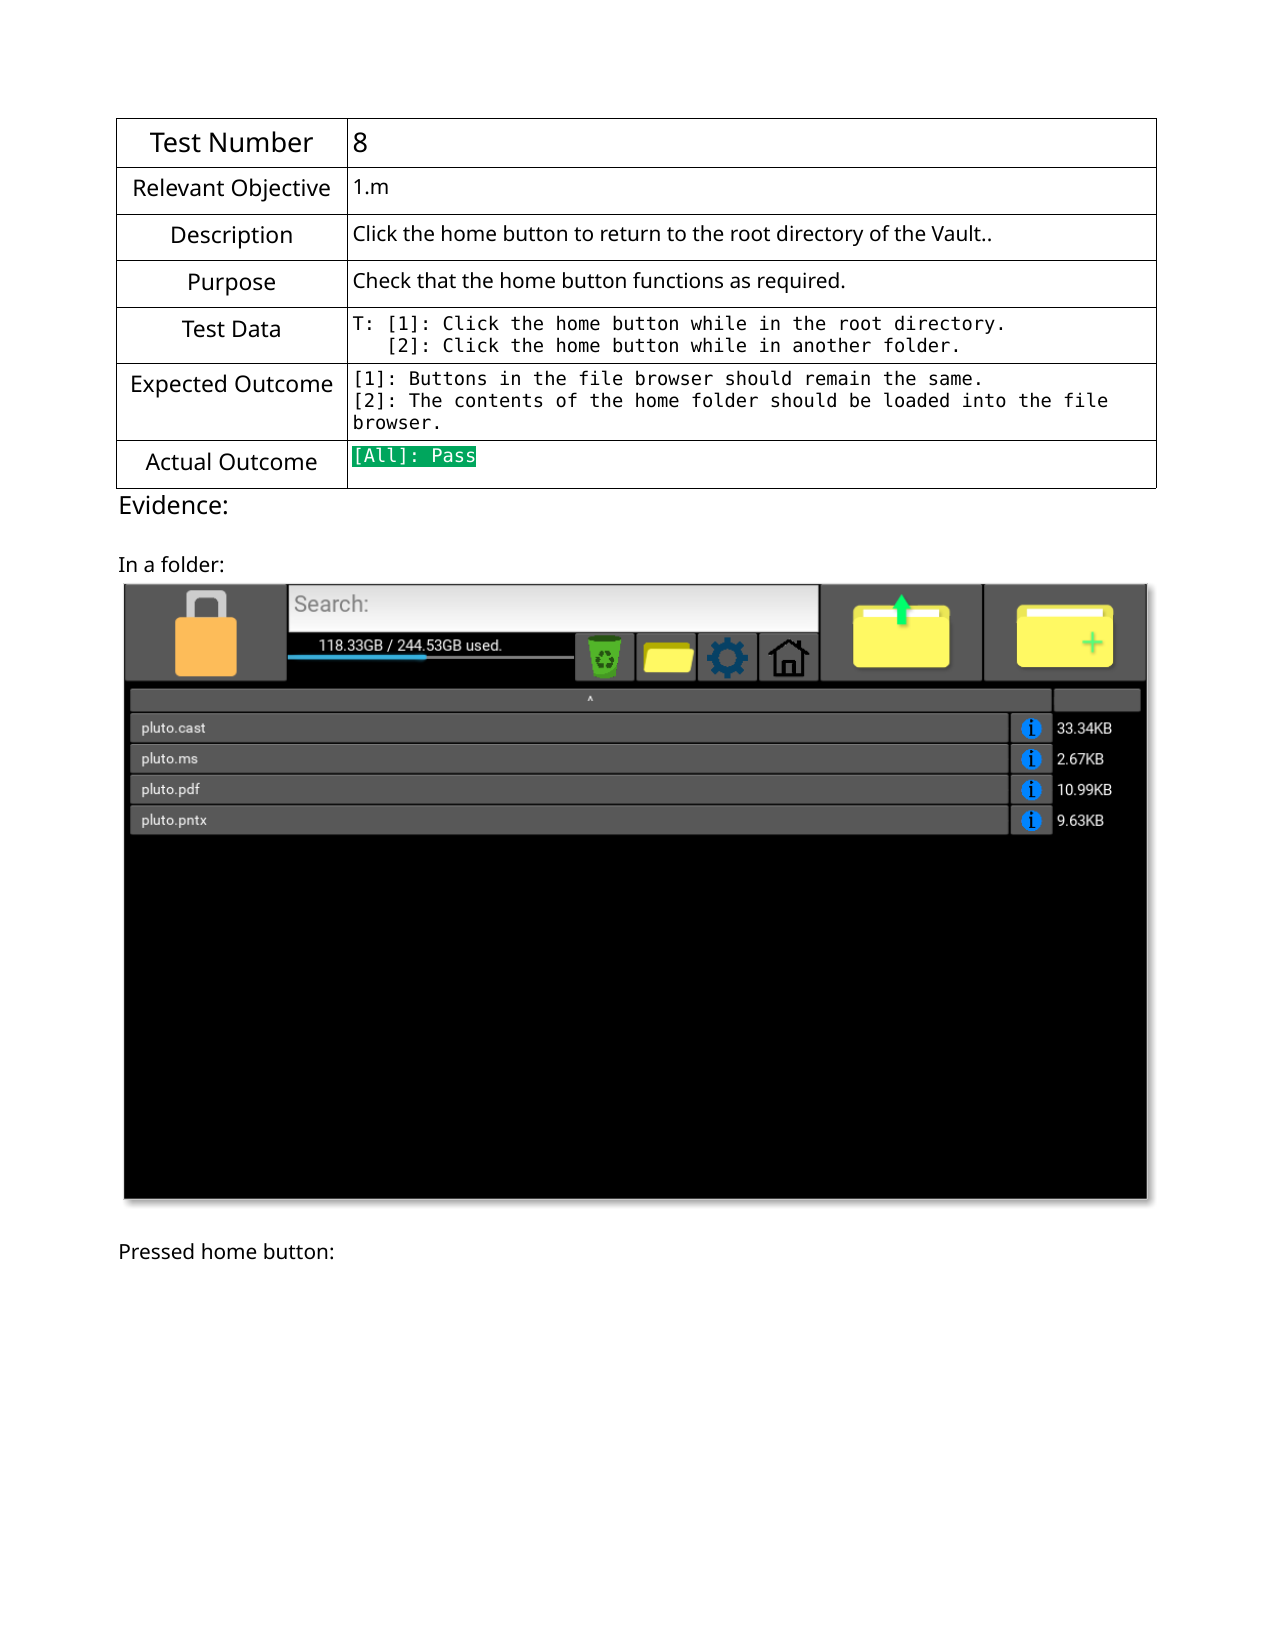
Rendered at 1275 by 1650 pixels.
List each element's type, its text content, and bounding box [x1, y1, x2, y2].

table_cell Test Data [117, 308, 347, 362]
table_cell Check that the home button functions as required. [348, 261, 1156, 307]
table_cell Actual Outcome [117, 441, 347, 488]
table_cell [1]: Buttons in the file browser should remain the same. [2]: The contents of the home folder should be loaded into the file browser. [348, 364, 1156, 440]
table_cell T: [1]: Click the home button while in the root directory. [2]: Click the home button while in another folder. [348, 308, 1156, 362]
table_header Test Number [117, 119, 347, 167]
table_cell Relevant Objective [117, 168, 347, 213]
table_cell Click the home button to return to the root directory of the Vault.. [348, 215, 1156, 260]
table_cell Expected Outcome [117, 364, 347, 440]
table_cell Purpose [117, 261, 347, 307]
table_cell [All]: Pass [348, 441, 1156, 488]
picture [118, 578, 1157, 1209]
text Evidence: [118, 488, 1157, 522]
text Pressed home button: [118, 1237, 1157, 1265]
table_cell 1.m [348, 168, 1156, 213]
table_header 8 [348, 119, 1156, 167]
text In a folder: [118, 550, 1157, 578]
table_cell Description [117, 215, 347, 260]
